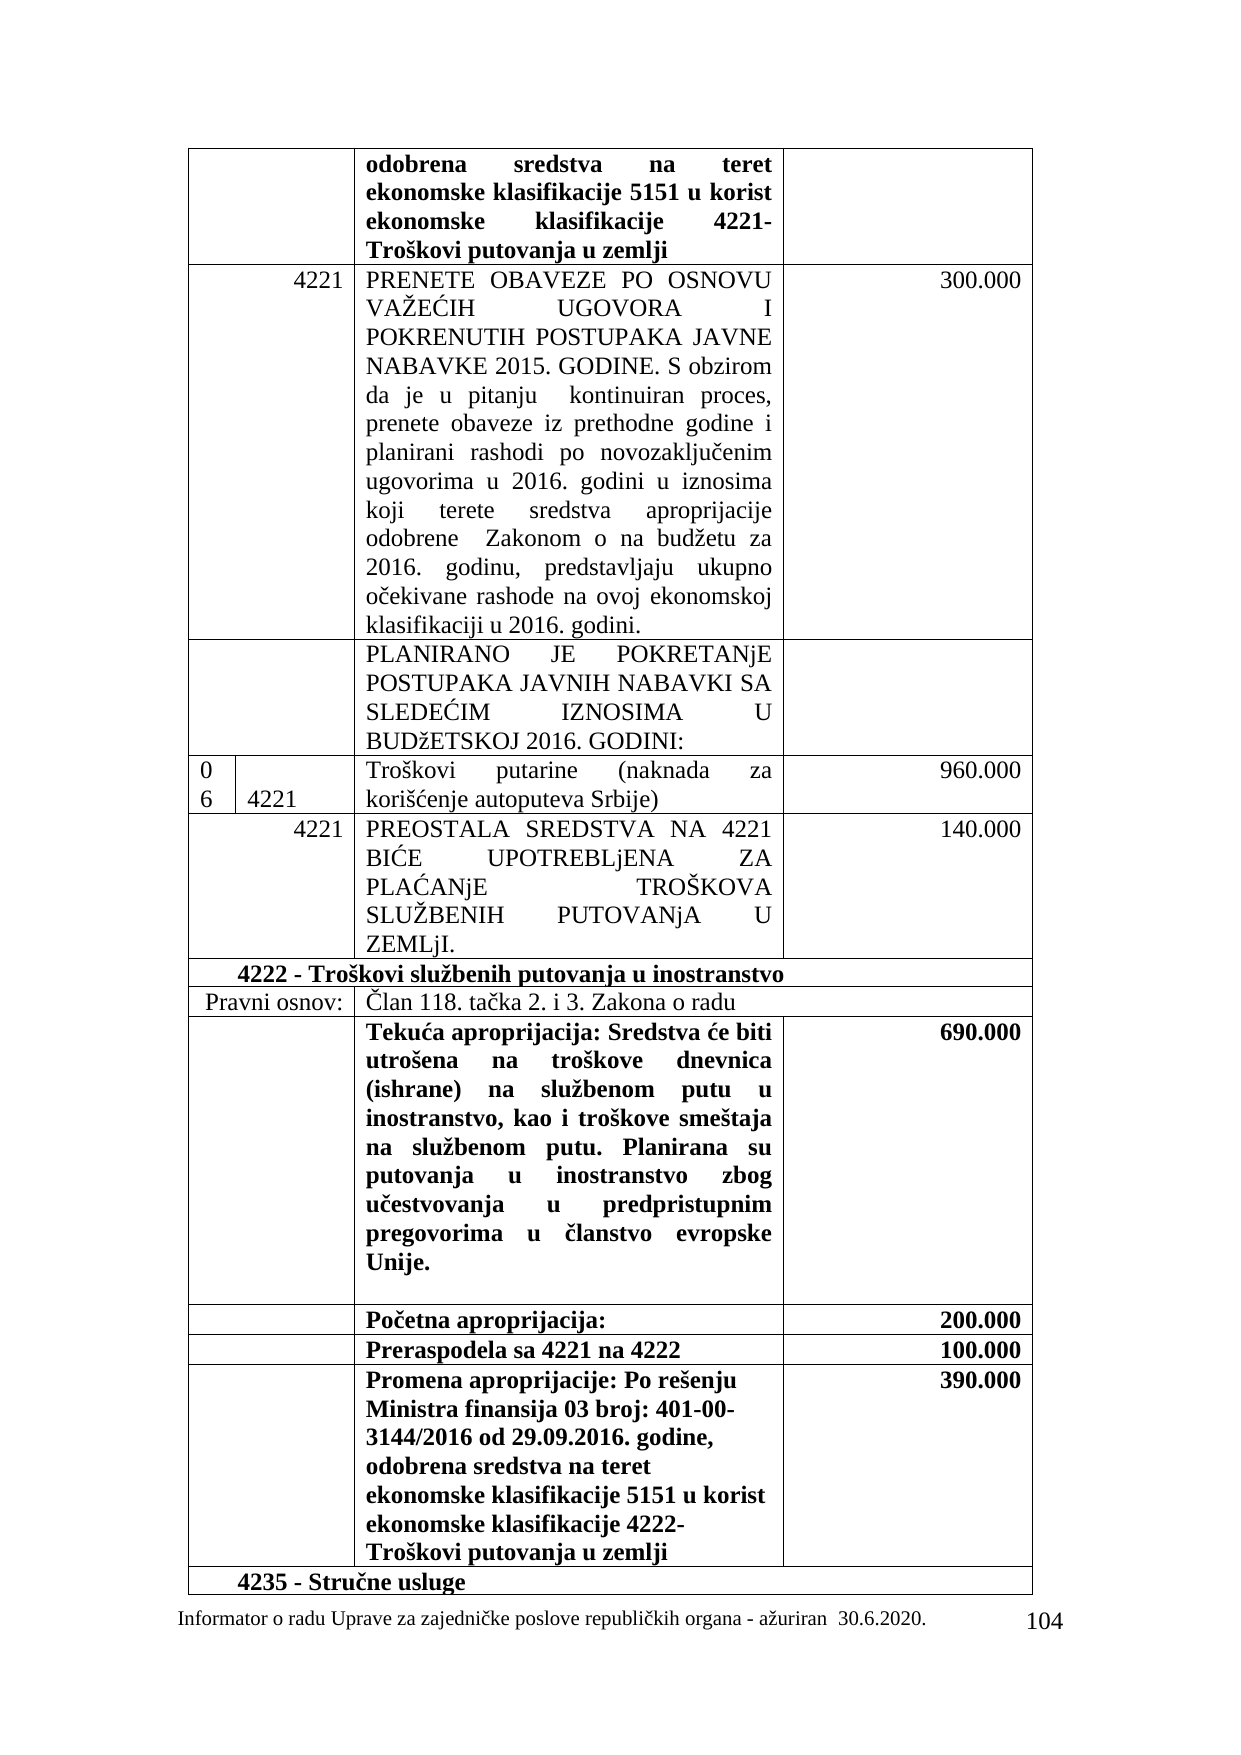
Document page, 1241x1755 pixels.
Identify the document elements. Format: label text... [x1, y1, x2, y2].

table_cell [1033, 264, 1074, 638]
table_cell [189, 1017, 354, 1304]
table_cell 300.000 [784, 265, 1032, 638]
table_cell PREOSTALA SREDSTVA NA 4221 BIĆE UPOTREBLjENA ZA PLAĆANјE TROŠKOVA SLUŽBENIH PUTOVANјA U ZEMLjI. [355, 814, 783, 958]
table_cell [1033, 755, 1074, 813]
table_cell [1033, 958, 1074, 986]
table_cell [1033, 1304, 1074, 1334]
table_cell 690.000 [784, 1017, 1032, 1304]
table_cell [1033, 639, 1074, 754]
table_cell [1033, 1016, 1074, 1304]
table_cell [784, 149, 1032, 264]
table_cell 140.000 [784, 814, 1032, 958]
table_cell Promena aproprijacije: Po rešenju Ministra finansija 03 broj: 401-00-3144/2016 od 29.09.2016. godine, odobrena sredstva na teret ekonomske klasifikacije 5151 u korist ekonomske klasifikacije 4222- Troškovi putovanja u zemlјi [355, 1365, 783, 1566]
table_cell [1033, 813, 1074, 958]
table_cell Tekuća aproprijacija: Sredstva će biti utrošena na troškove dnevnica (ishrane) na službenom putu u inostranstvo, kao i troškove smeštaja na službenom putu. Planirana su putovanja u inostranstvo zbog učestvovanja u predpristupnim pregovorima u članstvo evropske Unije. [355, 1017, 783, 1304]
table_cell 06 [189, 756, 235, 813]
table_cell PLANIRANO JE POKRETANјE POSTUPAKA JAVNIH NABAVKI SA SLEDEĆIM IZNOSIMA U BUDžETSKOJ 2016. GODINI: [355, 640, 783, 754]
table_cell [1033, 1566, 1074, 1594]
table_cell [784, 640, 1032, 754]
table_cell [189, 640, 354, 754]
table_cell 4221 [189, 814, 354, 958]
table_cell [1033, 148, 1074, 264]
table_cell Početna aproprijacija: [355, 1305, 783, 1334]
table_cell 100.000 [784, 1335, 1032, 1364]
table_cell Član 118. tačka 2. i 3. Zakona o radu [355, 987, 1032, 1016]
table_cell 4235 - Stručne usluge [189, 1567, 1032, 1594]
table_cell [1033, 1364, 1074, 1566]
table_cell 4221 [189, 265, 354, 638]
table_cell [189, 149, 354, 264]
table_cell Troškovi putarine (naknada za korišćenje autoputeva Srbije) [355, 756, 783, 813]
table_cell 960.000 [784, 756, 1032, 813]
table_cell 390.000 [784, 1365, 1032, 1566]
table_cell odobrena sredstva na teret ekonomske klasifikacije 5151 u korist ekonomske klasifikacije 4221- Troškovi putovanja u zemlјi [355, 149, 783, 264]
table_cell 4221 [236, 756, 354, 813]
table_cell Preraspodela sa 4221 na 4222 [355, 1335, 783, 1364]
table_cell PRENETE OBAVEZE PO OSNOVU VAŽEĆIH UGOVORA I POKRENUTIH POSTUPAKA JAVNE NABAVKE 2015. GODINE. S obzirom da je u pitanju kontinuiran proces, prenete obaveze iz prethodne godine i planirani rashodi po novozaklјučenim ugovorima u 2016. godini u iznosima koji terete sredstva aproprijacije odobrene Zakonom o na budžetu za 2016. godinu, predstavlјaju ukupno očekivane rashode na ovoj ekonomskoj klasifikaciji u 2016. godini. [355, 265, 783, 638]
table_cell Pravni osnov: [189, 987, 354, 1016]
table_cell 4222 - Troškovi službenih putovanja u inostranstvo [189, 959, 1032, 986]
table_cell [189, 1305, 354, 1334]
table_cell [189, 1365, 354, 1566]
table_cell [189, 1335, 354, 1364]
table_cell 200.000 [784, 1305, 1032, 1334]
table_cell [1033, 986, 1074, 1016]
table_cell [1033, 1334, 1074, 1364]
